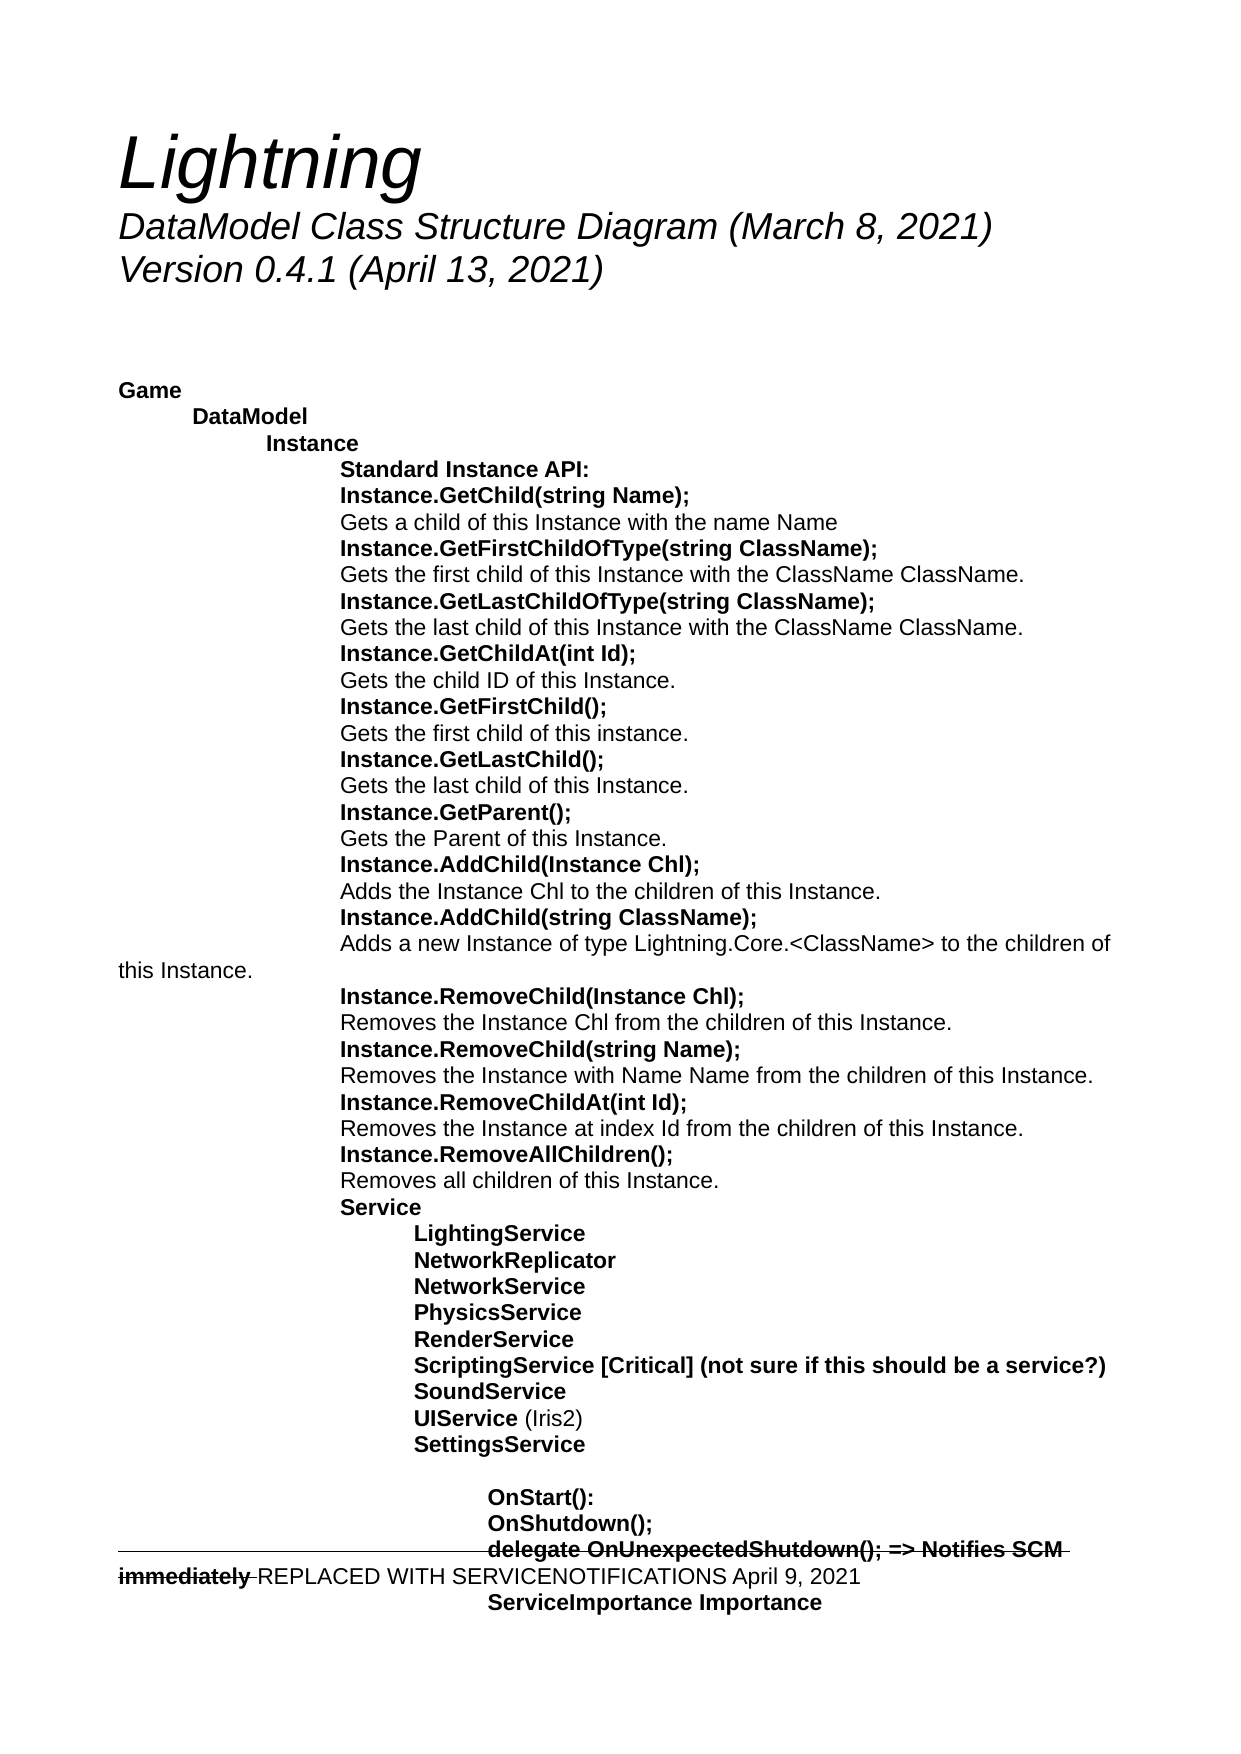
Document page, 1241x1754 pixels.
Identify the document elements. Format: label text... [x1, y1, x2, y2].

text Instance.GetLastChildOfType(string ClassName); [118, 588, 1122, 614]
text Gets the Parent of this Instance. [118, 825, 1122, 851]
text Gets the child ID of this Instance. [118, 667, 1122, 693]
text Removes the Instance with Name Name from the children of this Instance. [118, 1062, 1122, 1088]
text Instance.AddChild(Instance Chl); [118, 851, 1122, 878]
text Gets the first child of this Instance with the ClassName ClassName. [118, 561, 1122, 588]
text Instance.GetChild(string Name); [118, 482, 1122, 509]
text PhysicsService RenderService [118, 1299, 1122, 1352]
text Adds a new Instance of type Lightning.Core.<ClassName> to the children of this Instance. [118, 930, 1122, 983]
text Instance.GetFirstChild(); [118, 693, 1122, 719]
text LightingService [118, 1220, 1122, 1247]
text Removes all children of this Instance. [118, 1167, 1122, 1194]
text Gets a child of this Instance with the name Name [118, 509, 1122, 535]
text Instance.AddChild(string ClassName); [118, 904, 1122, 930]
text SoundService [118, 1378, 1122, 1405]
text Adds the Instance Chl to the children of this Instance. [118, 878, 1122, 904]
text NetworkReplicator [118, 1247, 1122, 1273]
text Instance.GetChildAt(int Id); [118, 640, 1122, 667]
text OnStart(): [118, 1484, 1122, 1510]
text ServiceImportance Importance [118, 1589, 1122, 1616]
text Instance.RemoveAllChildren(); [118, 1141, 1122, 1167]
text Instance.RemoveChildAt(int Id); [118, 1088, 1122, 1115]
text delegate OnUnexpectedShutdown(); => Notifies SCM immediately REPLACED WITH SERVICENOTIFICATIONS April 9, 2021 [118, 1536, 1122, 1589]
text Gets the first child of this instance. [118, 719, 1122, 746]
text ScriptingService [Critical] (not sure if this should be a service?) [118, 1352, 1122, 1378]
text Removes the Instance at index Id from the children of this Instance. [118, 1115, 1122, 1141]
text Instance.GetLastChild(); [118, 746, 1122, 772]
text Version 0.4.1 (April 13, 2021) [118, 247, 1122, 291]
text UIService (Iris2) [118, 1405, 1122, 1431]
text Service [118, 1194, 1122, 1220]
text Instance [118, 429, 1122, 456]
text Standard Instance API: [118, 456, 1122, 482]
text NetworkService [118, 1273, 1122, 1299]
text OnShutdown(); [118, 1510, 1122, 1536]
text Instance.RemoveChild(Instance Chl); [118, 983, 1122, 1009]
text Removes the Instance Chl from the children of this Instance. [118, 1009, 1122, 1036]
text Instance.GetParent(); [118, 798, 1122, 825]
text Instance.GetFirstChildOfType(string ClassName); [118, 535, 1122, 561]
text SettingsService [118, 1431, 1122, 1457]
text Instance.RemoveChild(string Name); [118, 1036, 1122, 1062]
text Gets the last child of this Instance. [118, 772, 1122, 798]
text Gets the last child of this Instance with the ClassName ClassName. [118, 614, 1122, 640]
text Lightning DataModel Class Structure Diagram (March 8, 2021) [118, 118, 1122, 247]
text Game DataModel [118, 377, 1122, 429]
